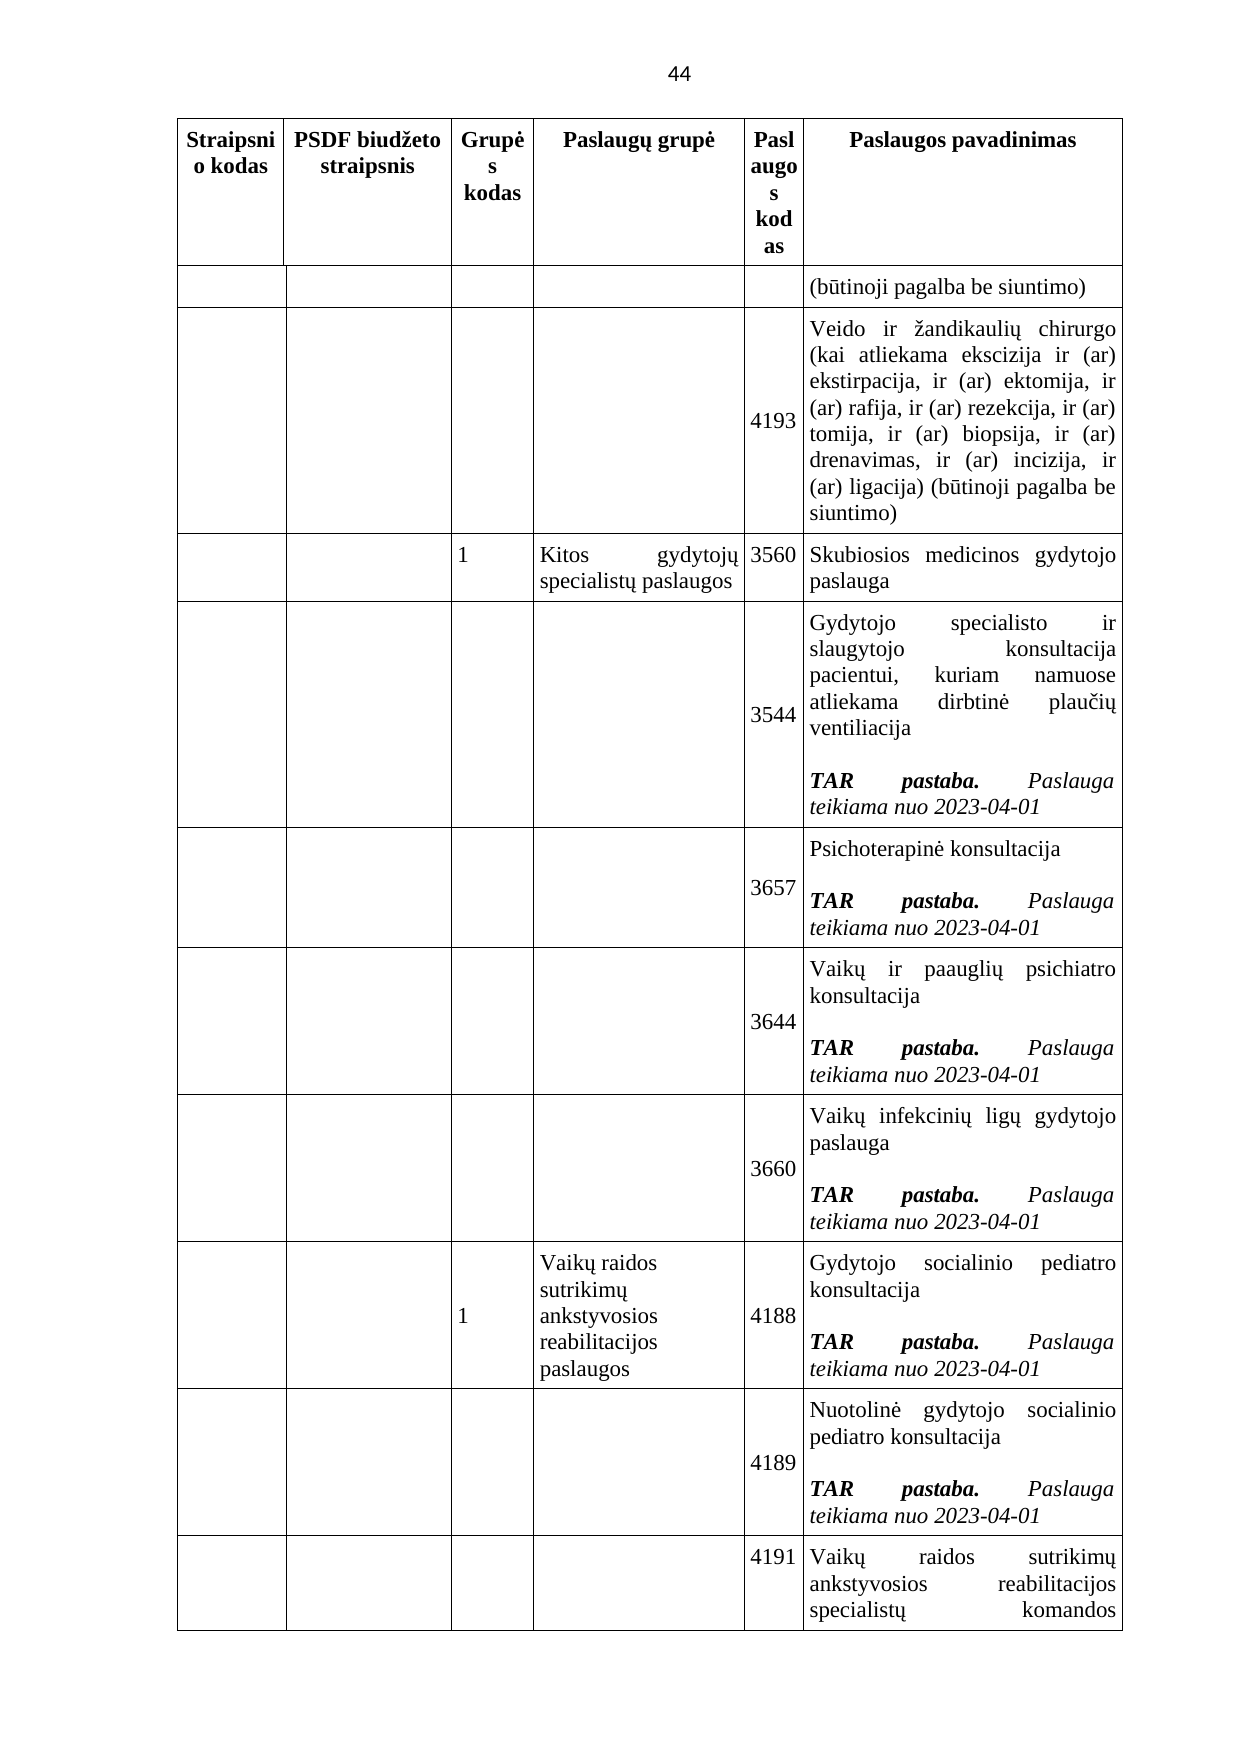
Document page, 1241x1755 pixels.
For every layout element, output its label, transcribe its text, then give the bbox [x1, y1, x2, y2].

table_cell [287, 534, 451, 601]
table_cell [745, 266, 803, 307]
table_cell 4188 [745, 1242, 803, 1388]
table_cell [534, 948, 744, 1094]
table_cell 4189 [745, 1389, 803, 1535]
table_cell [287, 828, 451, 947]
table_cell Skubiosios medicinos gydytojo paslauga [804, 534, 1122, 601]
table_cell [178, 948, 286, 1094]
table_cell [287, 1095, 451, 1241]
table_cell 3644 [745, 948, 803, 1094]
table_cell 1 [452, 534, 533, 601]
table_cell [452, 1536, 533, 1629]
table_cell 3660 [745, 1095, 803, 1241]
table_cell [287, 266, 451, 307]
table_cell Gydytojo specialisto ir slaugytojo konsultacija pacientui, kuriam namuose atliekama dirbtinė plaučių ventiliacija TAR pastaba. Paslauga teikiama nuo 2023-04-01 [804, 602, 1122, 827]
table_cell [452, 602, 533, 827]
table_cell Nuotolinė gydytojo socialinio pediatro konsultacija TAR pastaba. Paslauga teikiama nuo 2023-04-01 [804, 1389, 1122, 1535]
table_cell (būtinoji pagalba be siuntimo) [804, 266, 1122, 307]
table_cell [178, 828, 286, 947]
table_cell 4193 [745, 308, 803, 533]
table_cell [287, 1536, 451, 1629]
table_cell [452, 1095, 533, 1241]
table_cell [287, 308, 451, 533]
table_header Paslaugos kodas [745, 119, 803, 265]
table_cell [287, 1242, 451, 1388]
table_header Paslaugos pavadinimas [804, 119, 1122, 265]
table_cell 3560 [745, 534, 803, 601]
table_cell [452, 828, 533, 947]
table_cell 3544 [745, 602, 803, 827]
table_cell Vaikų ir paauglių psichiatro konsultacija TAR pastaba. Paslauga teikiama nuo 2023-04-01 [804, 948, 1122, 1094]
table_cell Vaikų raidos sutrikimų ankstyvosios reabilitacijos specialistų komandos [804, 1536, 1122, 1629]
table_cell 3657 [745, 828, 803, 947]
table_cell [178, 602, 286, 827]
table_cell Vaikų infekcinių ligų gydytojo paslauga TAR pastaba. Paslauga teikiama nuo 2023-04-01 [804, 1095, 1122, 1241]
table_cell Gydytojo socialinio pediatro konsultacija TAR pastaba. Paslauga teikiama nuo 2023-04-01 [804, 1242, 1122, 1388]
table_cell [178, 1389, 286, 1535]
table_cell Kitos gydytojų specialistų paslaugos [534, 534, 744, 601]
table_cell [534, 1389, 744, 1535]
table_cell [452, 1389, 533, 1535]
table_header Paslaugų grupė [534, 119, 744, 265]
table_cell [534, 308, 744, 533]
table_cell [534, 1095, 744, 1241]
table_cell [534, 828, 744, 947]
table_cell [452, 948, 533, 1094]
table_cell [178, 1536, 286, 1629]
table_header PSDF biudžeto straipsnis [284, 119, 451, 265]
table_cell Psichoterapinė konsultacija TAR pastaba. Paslauga teikiama nuo 2023-04-01 [804, 828, 1122, 947]
table_cell [178, 266, 286, 307]
table_cell [534, 602, 744, 827]
table_cell [287, 948, 451, 1094]
table_cell [534, 266, 744, 307]
table_cell [178, 1095, 286, 1241]
table_cell [178, 534, 286, 601]
table_header Grupės kodas [452, 119, 533, 265]
table_cell [287, 602, 451, 827]
table_header Straipsnio kodas [178, 119, 283, 265]
table_cell Vaikų raidos sutrikimų ankstyvosios reabilitacijos paslaugos [534, 1242, 744, 1388]
table_cell [452, 266, 533, 307]
table_cell 4191 [745, 1536, 803, 1629]
table_cell [452, 308, 533, 533]
table_cell Veido ir žandikaulių chirurgo (kai atliekama ekscizija ir (ar) ekstirpacija, ir (ar) ektomija, ir (ar) rafija, ir (ar) rezekcija, ir (ar) tomija, ir (ar) biopsija, ir (ar) drenavimas, ir (ar) incizija, ir (ar) ligacija) (būtinoji pagalba be siuntimo) [804, 308, 1122, 533]
table_cell 1 [452, 1242, 533, 1388]
table_cell [178, 1242, 286, 1388]
table_cell [534, 1536, 744, 1629]
table_cell [178, 308, 286, 533]
table_cell [287, 1389, 451, 1535]
